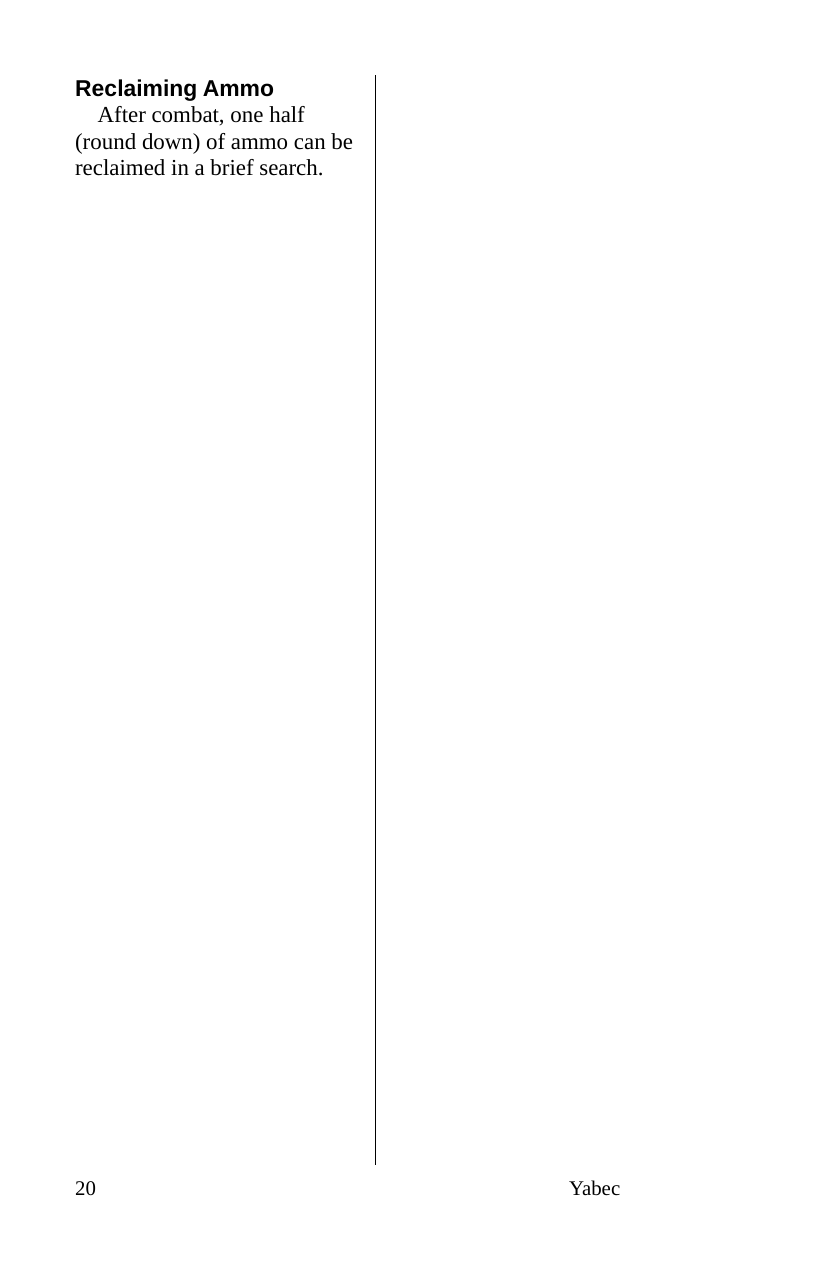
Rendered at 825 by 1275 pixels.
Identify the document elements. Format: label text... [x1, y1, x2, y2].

subtitle Reclaiming Ammo [75, 75, 367, 101]
text After combat, one half (round down) of ammo can be reclaimed in a brief search. [75, 101, 367, 180]
